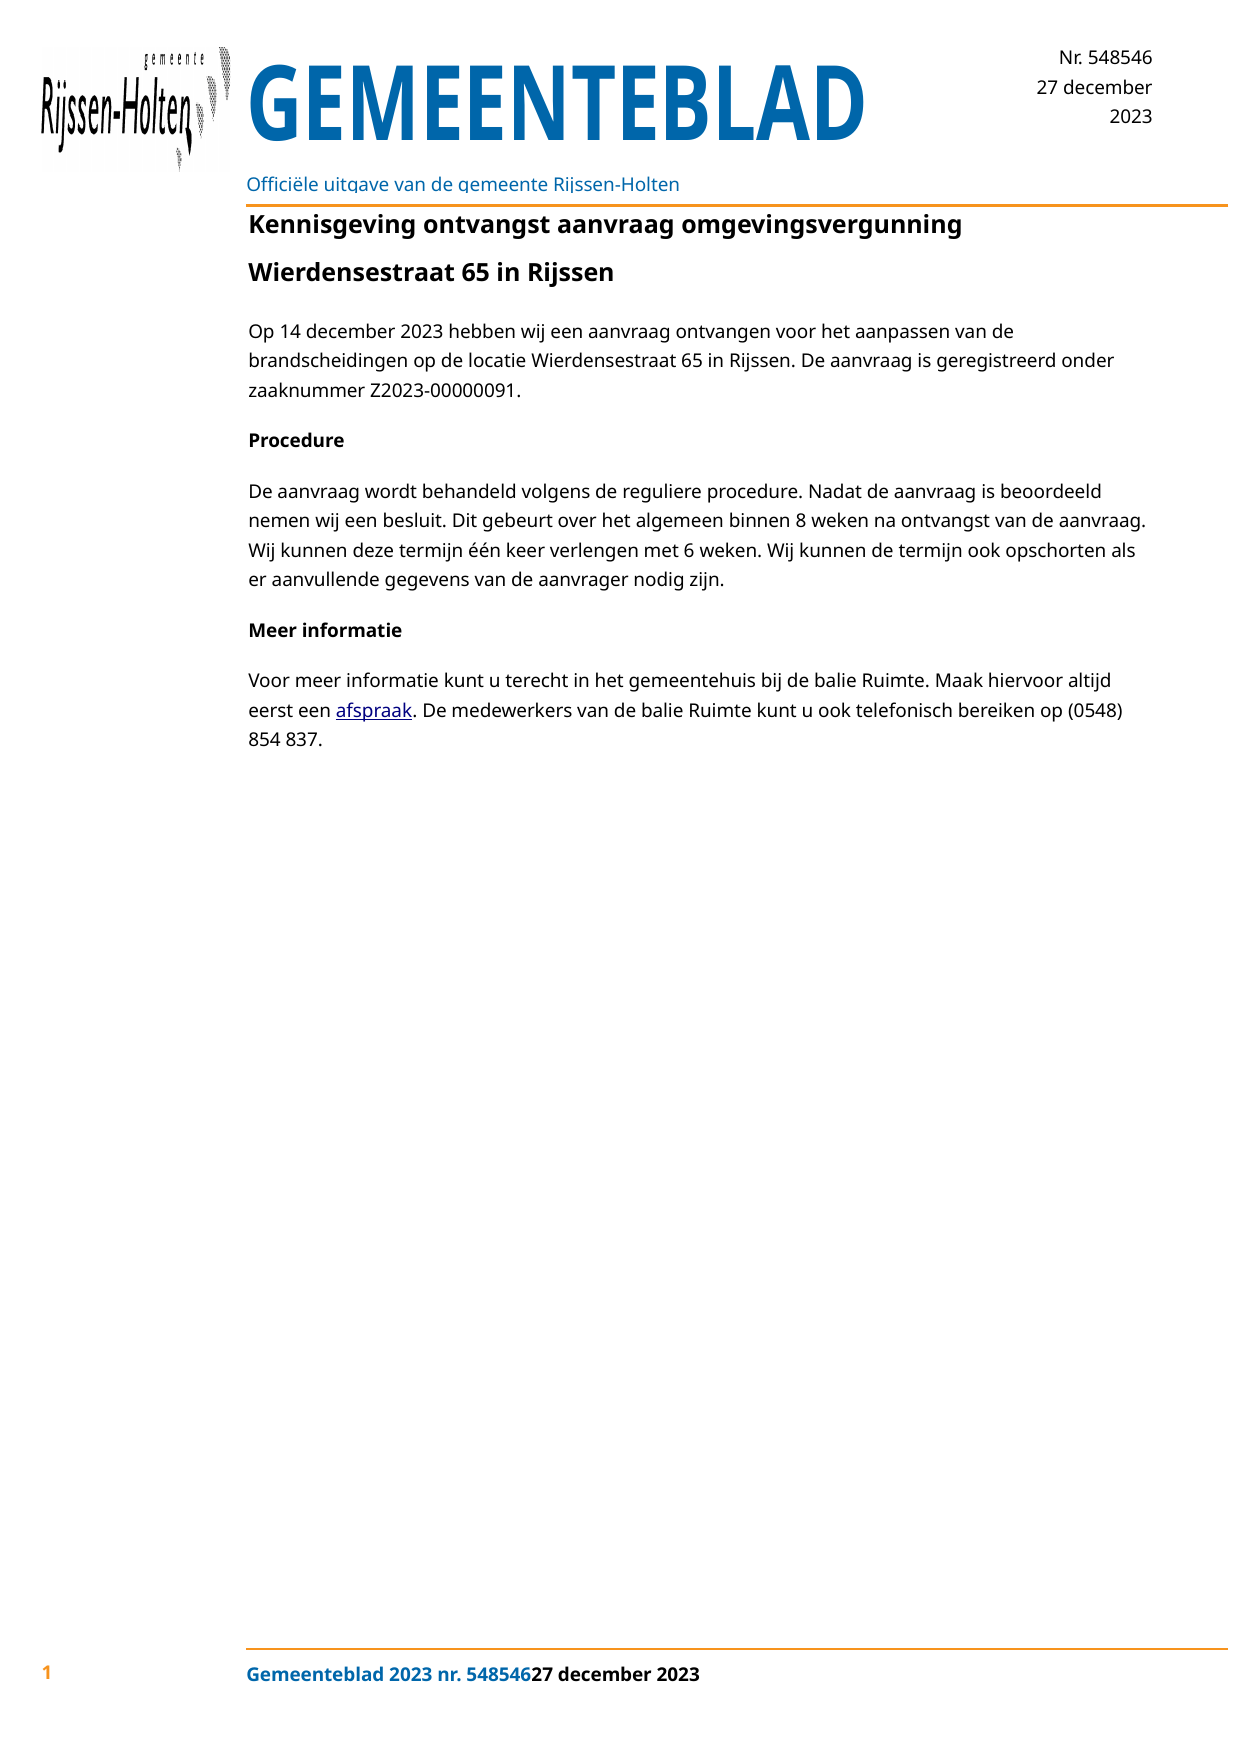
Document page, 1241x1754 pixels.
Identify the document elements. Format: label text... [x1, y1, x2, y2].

text Procedure [248, 427, 1152, 453]
text Meer informatie [248, 617, 1152, 643]
text De aanvraag wordt behandeld volgens de reguliere procedure. Nadat de aanvraag is beoordeeld nemen wij een besluit. Dit gebeurt over het algemeen binnen 8 weken na ontvangst van de aanvraag. Wij kunnen deze termijn één keer verlengen met 6 weken. Wij kunnen de termijn ook opschorten als er aanvullende gegevens van de aanvrager nodig zijn. [248, 478, 1152, 592]
text Kennisgeving ontvangst aanvraag omgevingsvergunning Wierdensestraat 65 in Rijssen [248, 207, 1152, 288]
text Voor meer informatie kunt u terecht in het gemeentehuis bij de balie Ruimte. Maak hiervoor altijd eerst een afspraak. De medewerkers van de balie Ruimte kunt u ook telefonisch bereiken op (0548) 854 837. [248, 667, 1152, 752]
picture [41, 47, 231, 172]
text Op 14 december 2023 hebben wij een aanvraag ontvangen voor het aanpassen van de brandscheidingen op de locatie Wierdensestraat 65 in Rijssen. De aanvraag is geregistreerd onder zaaknummer Z2023-00000091. [248, 318, 1152, 403]
